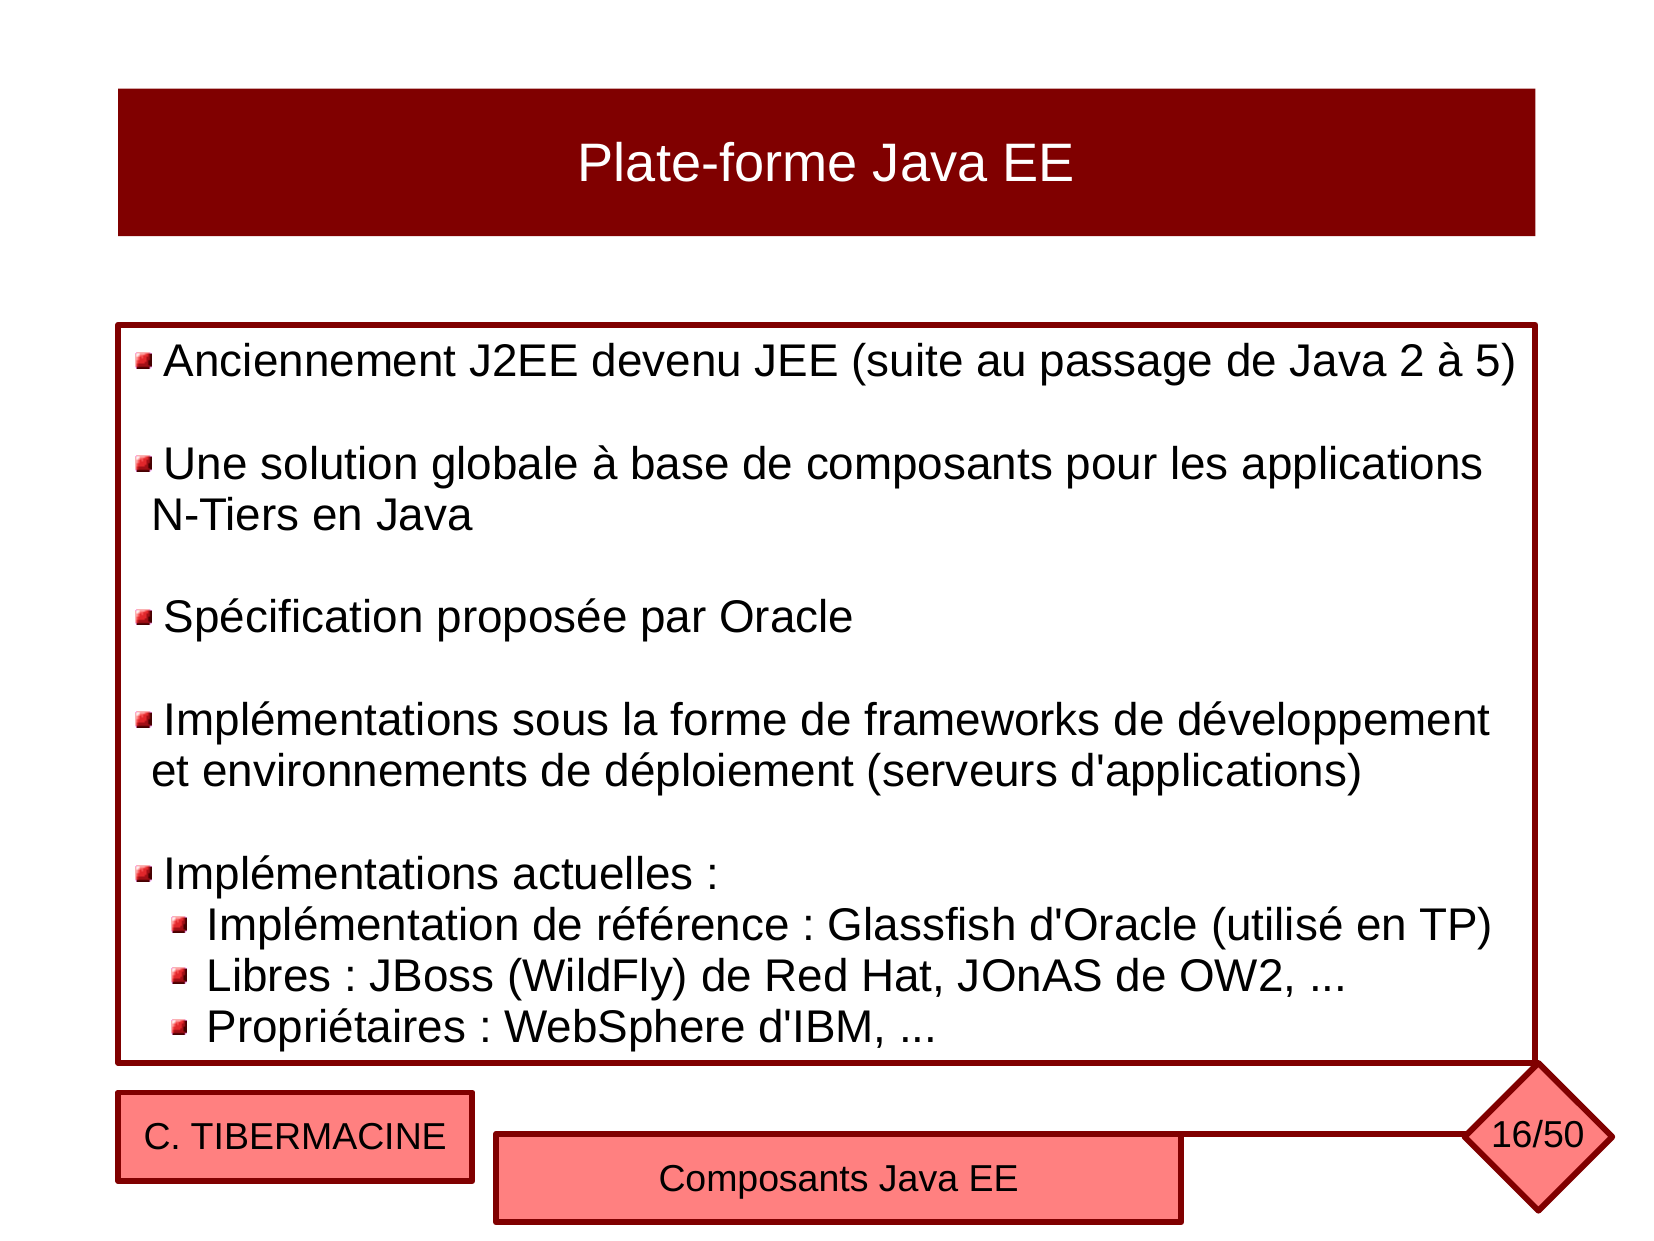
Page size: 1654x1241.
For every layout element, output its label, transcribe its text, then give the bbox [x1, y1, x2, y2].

text_box [1607, 1131, 1613, 1143]
text_box Composants Java EE [496, 1133, 1182, 1223]
text_box [1533, 1206, 1544, 1211]
text_box Anciennement J2EE devenu JEE (suite au passage de Java 2 à 5) Une solution globale à base de composants pour les applications N-Tiers en Java Spécification proposée par Oracle Implémentations sous la forme de frameworks de développement et environnements de déploiement (serveurs d'applications) Implémentations actuelles : Implémentation de référence : Glassfish d'Oracle (utilisé en TP) Libres : JBoss (WildFly) de Red Hat, JOnAS de OW2, ... Propriétaires : WebSphere d'IBM, ... [118, 324, 1536, 1063]
picture [135, 352, 152, 369]
text_box C. TIBERMACINE [118, 1092, 473, 1182]
text_box <number>/50 [1476, 1106, 1607, 1206]
text_box [1495, 1062, 1582, 1106]
picture [171, 916, 187, 933]
picture [135, 711, 152, 728]
picture [135, 609, 152, 625]
picture [135, 455, 152, 472]
picture [135, 865, 152, 882]
text_box [1464, 1125, 1476, 1149]
picture [171, 1019, 187, 1035]
text_box Plate-forme Java EE [118, 88, 1536, 237]
picture [171, 967, 187, 984]
